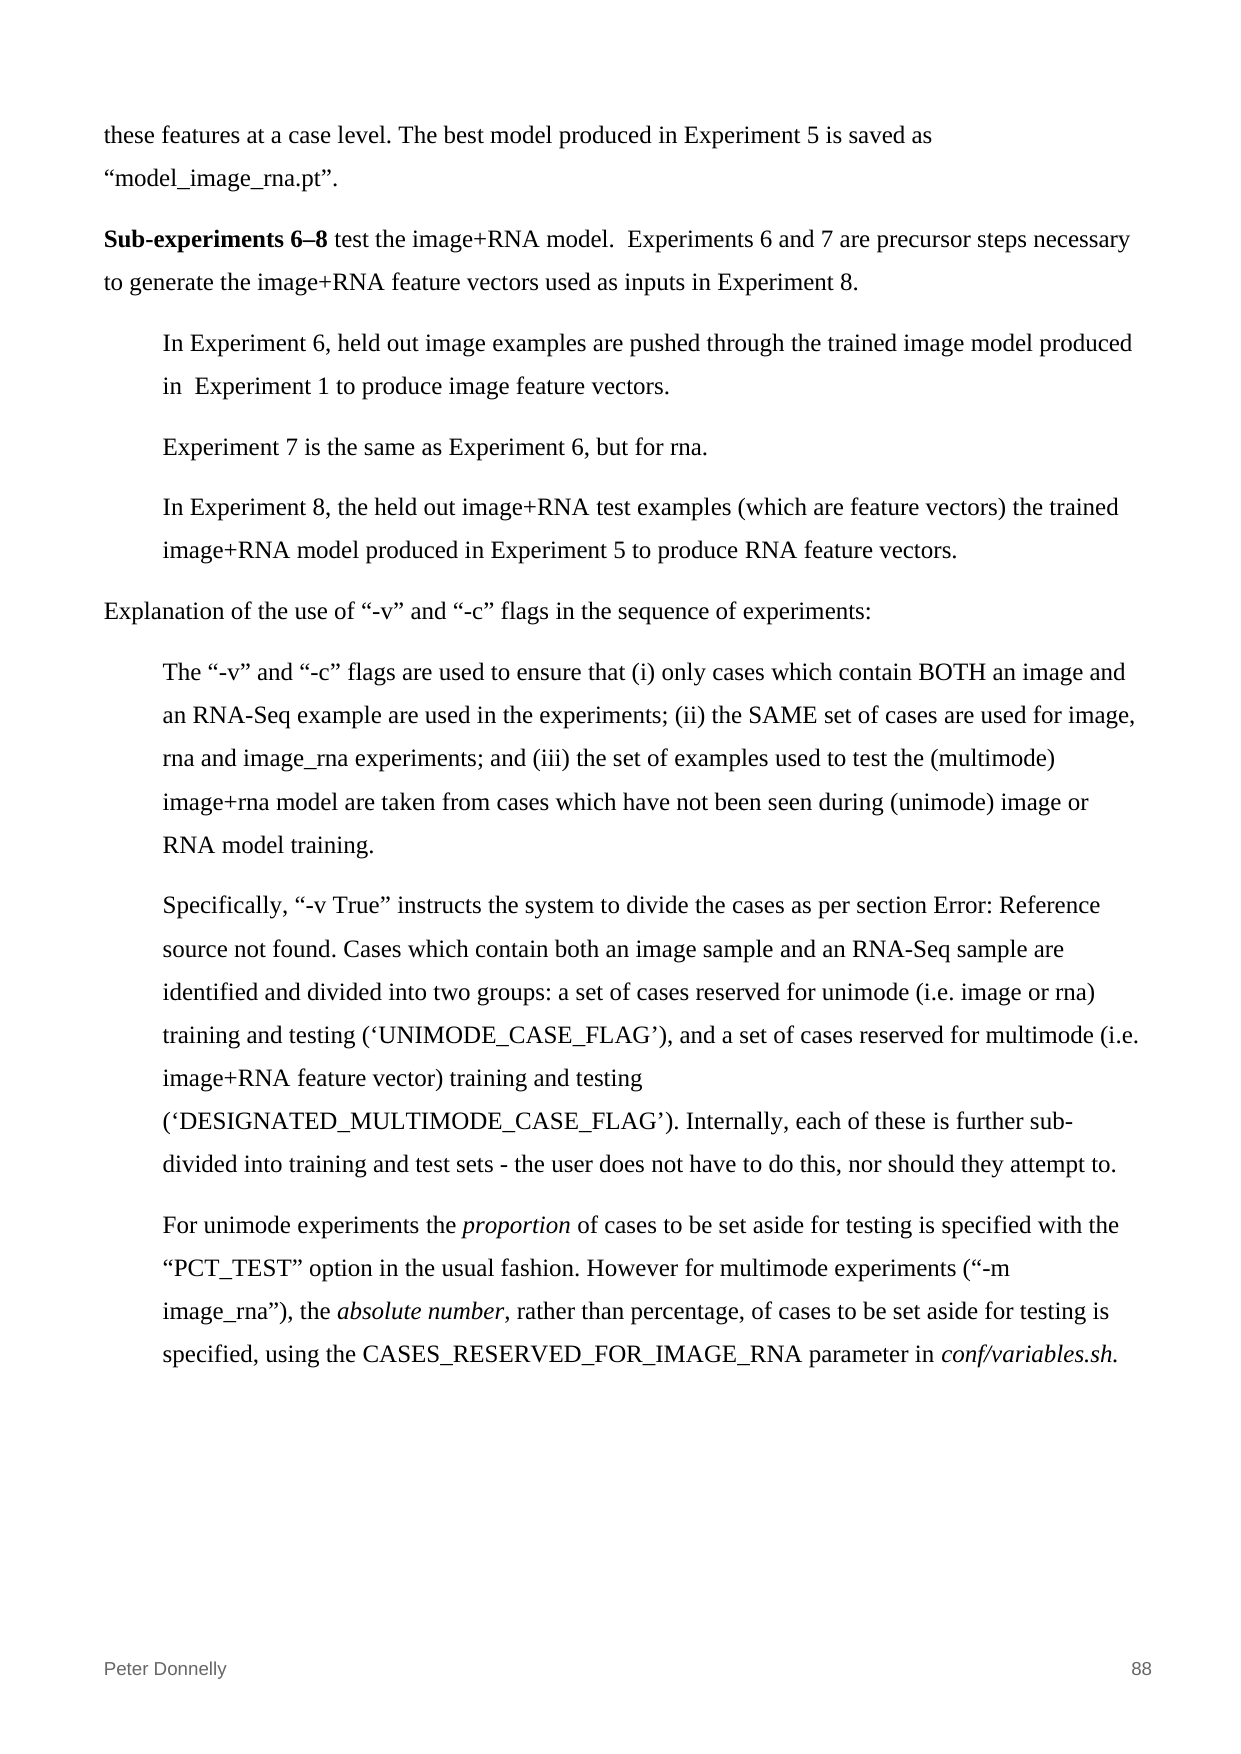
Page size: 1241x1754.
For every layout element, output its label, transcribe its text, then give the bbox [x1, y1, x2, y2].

text The “-v” and “-c” flags are used to ensure that (i) only cases which contain BOTH an image and an RNA-Seq example are used in the experiments; (ii) the SAME set of cases are used for image, rna and image_rna experiments; and (iii) the set of examples used to test the (multimode) image+rna model are taken from cases which have not been seen during (unimode) image or RNA model training. [162, 657, 1146, 858]
text Explanation of the use of “-v” and “-c” flags in the sequence of experiments: [103, 596, 1146, 625]
text In Experiment 8, the held out image+RNA test examples (which are feature vectors) the trained image+RNA model produced in Experiment 5 to produce RNA feature vectors. [162, 492, 1146, 564]
text these features at a case level. The best model produced in Experiment 5 is saved as “model_image_rna.pt”. [103, 120, 1146, 192]
text Sub-experiments 6–8 test the image+RNA model. Experiments 6 and 7 are precursor steps necessary to generate the image+RNA feature vectors used as inputs in Experiment 8. [103, 224, 1146, 296]
text In Experiment 6, held out image examples are pushed through the trained image model produced in Experiment 1 to produce image feature vectors. [162, 328, 1146, 399]
text For unimode experiments the proportion of cases to be set aside for testing is specified with the “PCT_TEST” option in the usual fashion. However for multimode experiments (“-m image_rna”), the absolute number, rather than percentage, of cases to be set aside for testing is specified, using the CASES_RESERVED_FOR_IMAGE_RNA parameter in conf/variables.sh. [162, 1210, 1146, 1368]
text Experiment 7 is the same as Experiment 6, but for rna. [162, 432, 1146, 460]
text Specifically, “-v True” instructs the system to divide the cases as per section Error: Reference source not found. Cases which contain both an image sample and an RNA-Seq sample are identified and divided into two groups: a set of cases reserved for unimode (i.e. image or rna) training and testing (‘UNIMODE_CASE_FLAG’), and a set of cases reserved for multimode (i.e. image+RNA feature vector) training and testing (‘DESIGNATED_MULTIMODE_CASE_FLAG’). Internally, each of these is further sub-divided into training and test sets - the user does not have to do this, nor should they attempt to. [162, 891, 1146, 1178]
